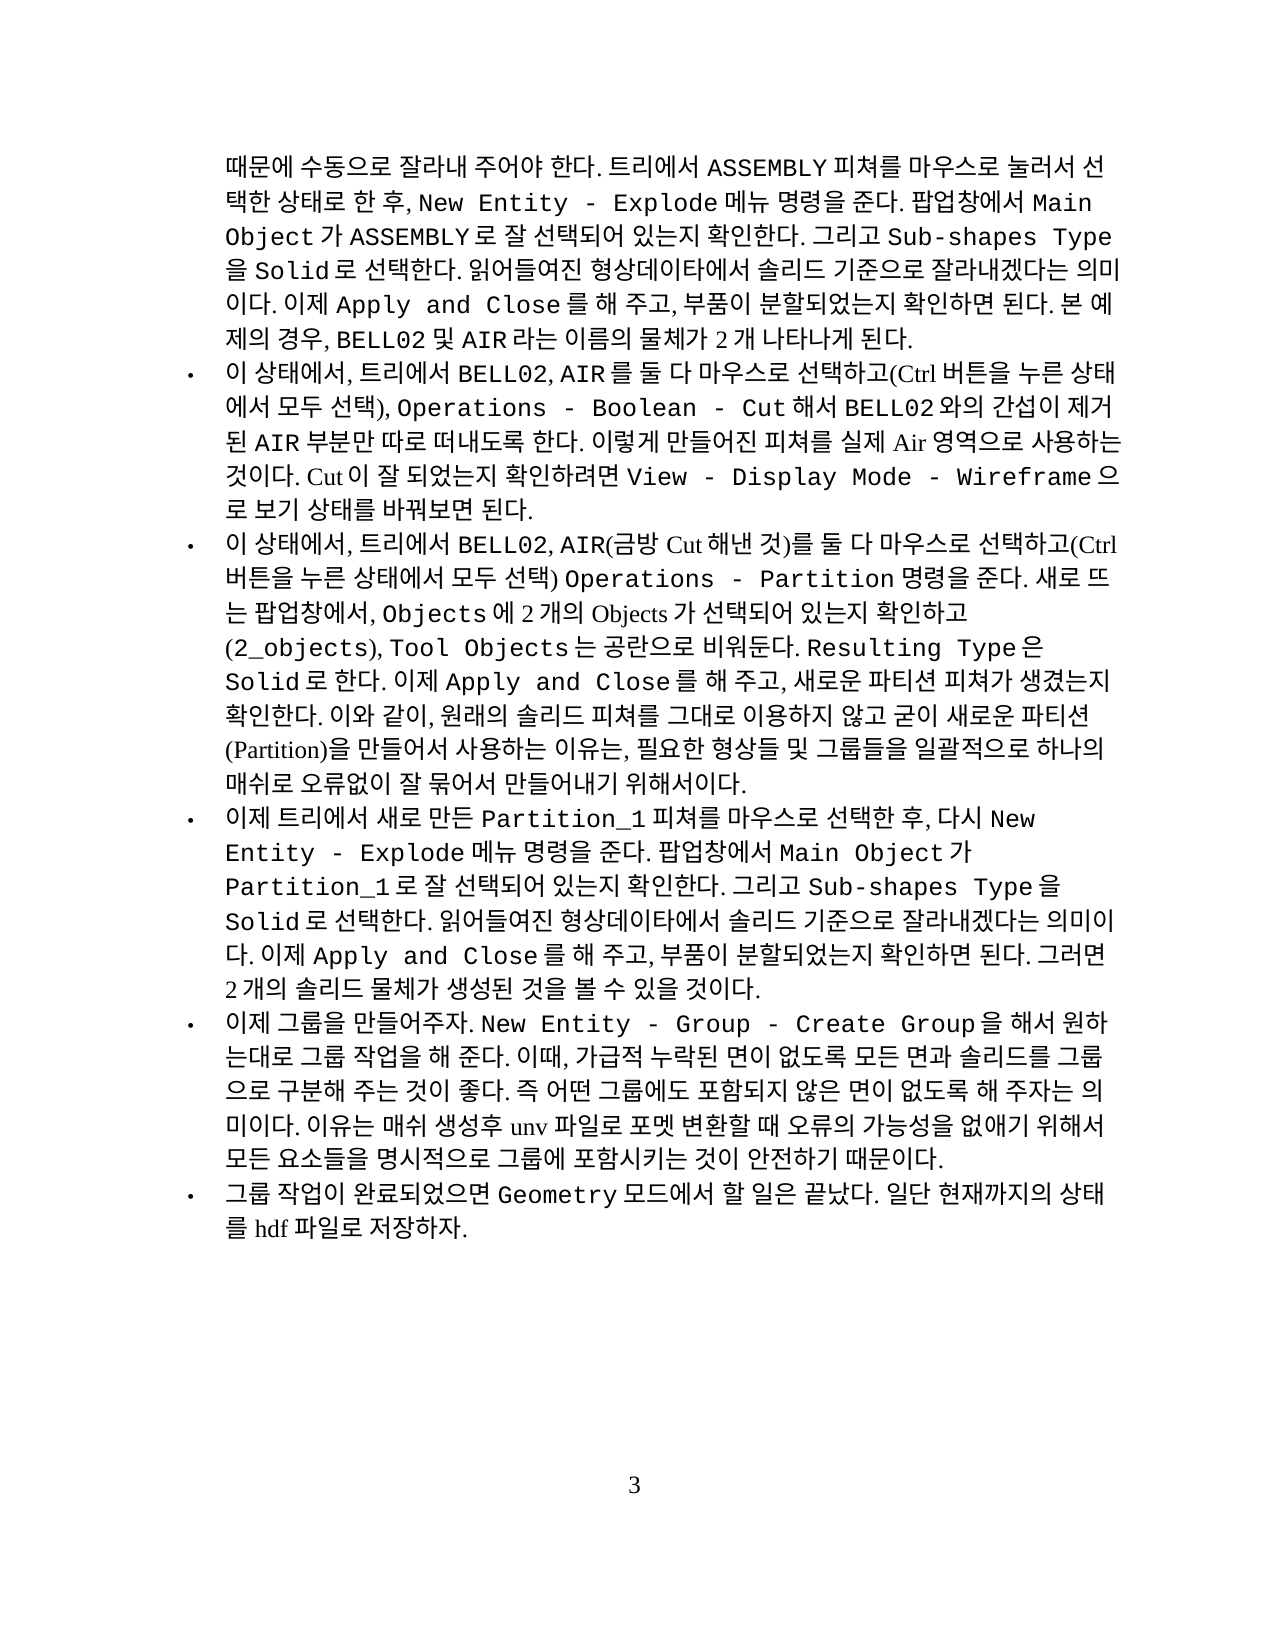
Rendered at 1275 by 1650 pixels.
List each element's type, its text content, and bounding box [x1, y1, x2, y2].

list 이제 트리에서 새로 만든 Partition_1 피쳐를 마우스로 선택한 후, 다시 New Entity - Explode 메뉴 명령을 준다. 팝업창에서 Main Object가 Partition_1로 잘 선택되어 있는지 확인한다. 그리고 Sub-shapes Type을 Solid로 선택한다. 읽어들여진 형상데이타에서 솔리드 기준으로 잘라내겠다는 의미이다. 이제 Apply and Close를 해 주고, 부품이 분할되었는지 확인하면 된다. 그러면 2개의 솔리드 물체가 생성된 것을 볼 수 있을 것이다. [187, 800, 1125, 1006]
list 이제 그룹을 만들어주자. New Entity - Group - Create Group을 해서 원하는대로 그룹 작업을 해 준다. 이때, 가급적 누락된 면이 없도록 모든 면과 솔리드를 그룹으로 구분해 주는 것이 좋다. 즉 어떤 그룹에도 포함되지 않은 면이 없도록 해 주자는 의미이다. 이유는 매쉬 생성후 unv 파일로 포멧 변환할 때 오류의 가능성을 없애기 위해서 모든 요소들을 명시적으로 그룹에 포함시키는 것이 안전하기 때문이다. [187, 1006, 1125, 1176]
list 그룹 작업이 완료되었으면 Geometry 모드에서 할 일은 끝났다. 일단 현재까지의 상태를 hdf 파일로 저장하자. [187, 1176, 1125, 1244]
list 이 상태에서, 트리에서 BELL02, AIR를 둘 다 마우스로 선택하고(Ctrl 버튼을 누른 상태에서 모두 선택), Operations - Boolean - Cut해서 BELL02와의 간섭이 제거된 AIR 부분만 따로 떠내도록 한다. 이렇게 만들어진 피쳐를 실제 Air 영역으로 사용하는 것이다. Cut이 잘 되었는지 확인하려면 View - Display Mode - Wireframe으로 보기 상태를 바꿔보면 된다. [187, 356, 1125, 527]
list 때문에 수동으로 잘라내 주어야 한다. 트리에서 ASSEMBLY 피쳐를 마우스로 눌러서 선택한 상태로 한 후, New Entity - Explode 메뉴 명령을 준다. 팝업창에서 Main Object가 ASSEMBLY로 잘 선택되어 있는지 확인한다. 그리고 Sub-shapes Type을 Solid로 선택한다. 읽어들여진 형상데이타에서 솔리드 기준으로 잘라내겠다는 의미이다. 이제 Apply and Close를 해 주고, 부품이 분할되었는지 확인하면 된다. 본 예제의 경우, BELL02 및 AIR라는 이름의 물체가 2개 나타나게 된다. [187, 150, 1125, 356]
list 이 상태에서, 트리에서 BELL02, AIR(금방 Cut해낸 것)를 둘 다 마우스로 선택하고(Ctrl 버튼을 누른 상태에서 모두 선택) Operations - Partition 명령을 준다. 새로 뜨는 팝업창에서, Objects에 2개의 Objects가 선택되어 있는지 확인하고(2_objects), Tool Objects는 공란으로 비워둔다. Resulting Type은 Solid로 한다. 이제 Apply and Close를 해 주고, 새로운 파티션 피쳐가 생겼는지 확인한다. 이와 같이, 원래의 솔리드 피쳐를 그대로 이용하지 않고 굳이 새로운 파티션(Partition)을 만들어서 사용하는 이유는, 필요한 형상들 및 그룹들을 일괄적으로 하나의 매쉬로 오류없이 잘 묶어서 만들어내기 위해서이다. [187, 527, 1125, 800]
